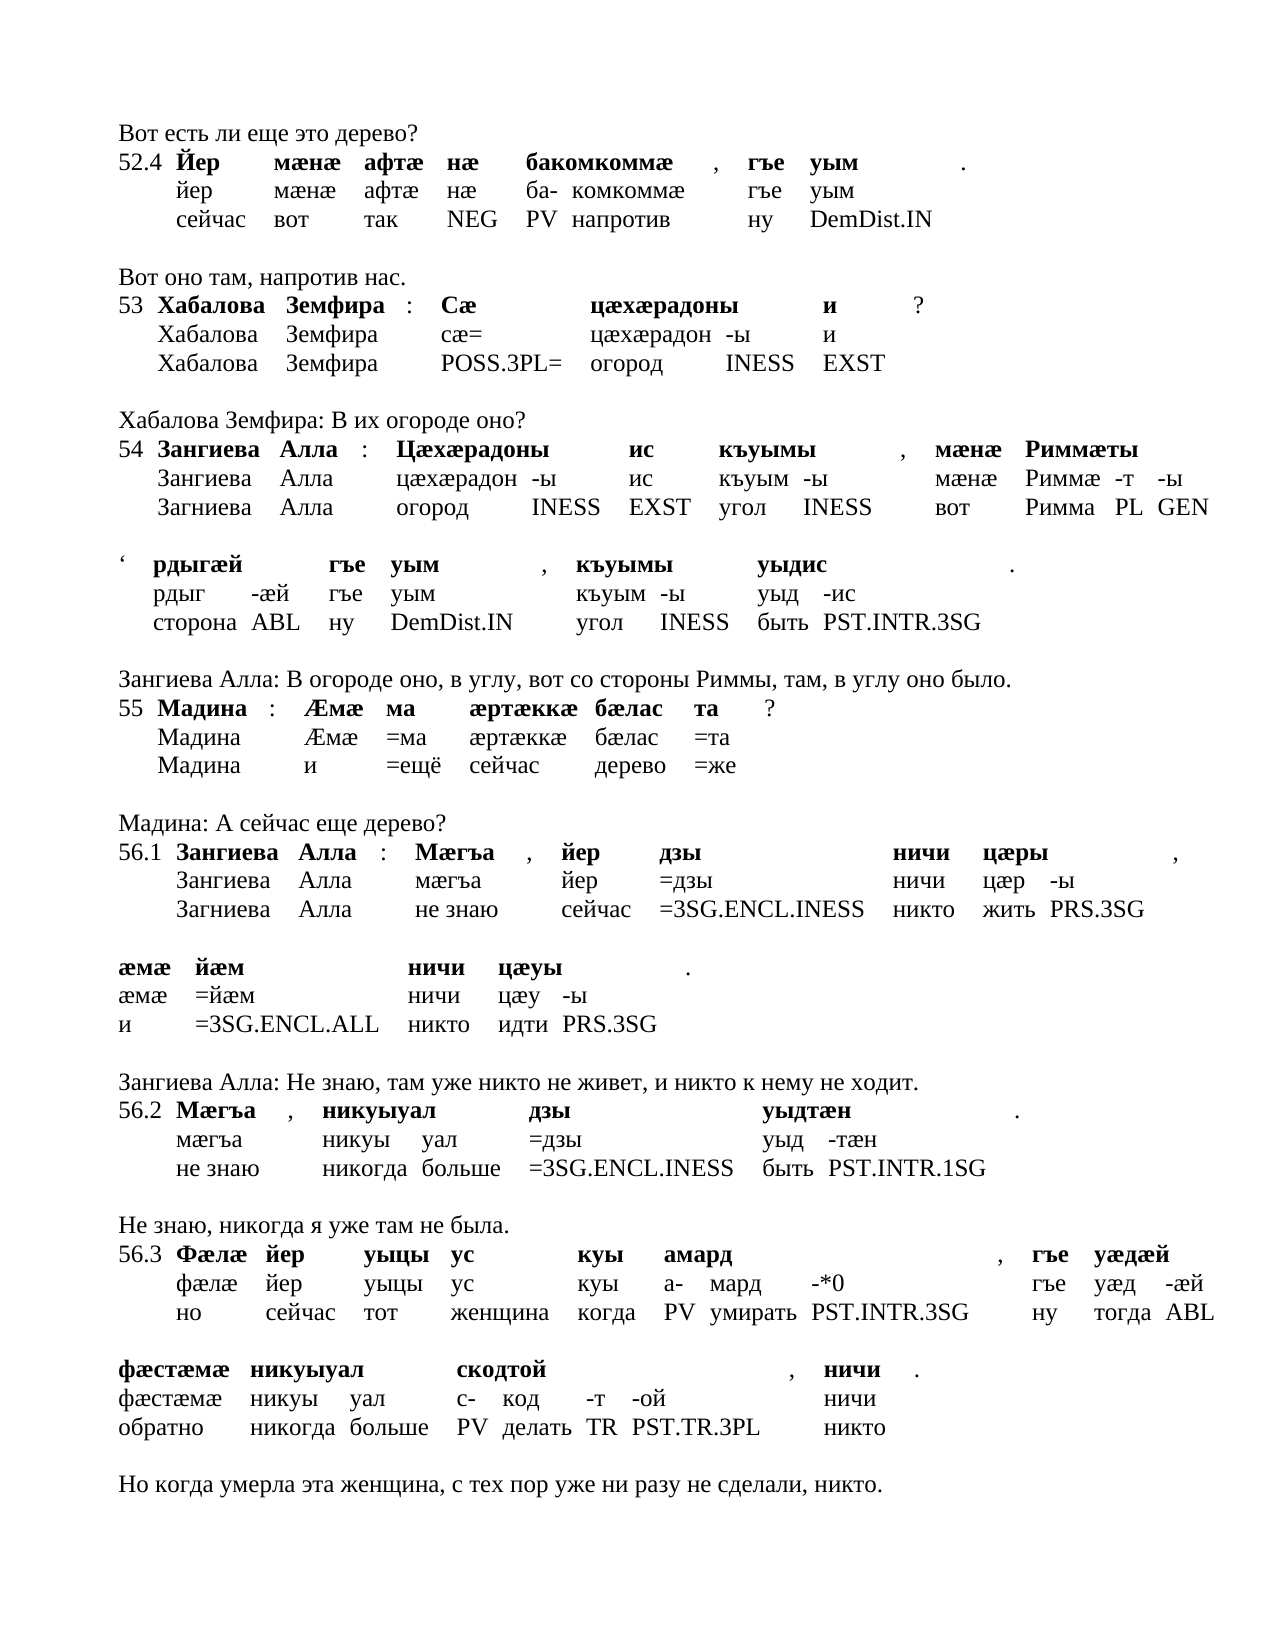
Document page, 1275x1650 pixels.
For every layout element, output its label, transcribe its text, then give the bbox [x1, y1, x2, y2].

text Вот оно там, напротив нас. [118, 262, 1249, 291]
text PST.TR.3PL [632, 1412, 761, 1441]
text фæлæ [176, 1268, 238, 1297]
text =же [694, 751, 737, 779]
text рдыгæй [153, 549, 315, 578]
text уым [390, 578, 513, 607]
text амард [664, 1239, 983, 1268]
text вот [935, 492, 997, 521]
text уым [809, 147, 946, 176]
text -*0 [811, 1268, 969, 1297]
text жить [983, 894, 1036, 923]
text GEN [1157, 492, 1209, 521]
text угол [719, 492, 789, 521]
text мард [709, 1268, 797, 1297]
text DemDist.IN [809, 204, 933, 233]
text ничи [893, 866, 955, 894]
text =дзы [528, 1124, 734, 1153]
text , [997, 1239, 1018, 1268]
text ну [748, 204, 782, 233]
text не знаю [415, 894, 499, 923]
text ма [386, 693, 455, 722]
text , [713, 147, 734, 176]
text Мæгъа [176, 1096, 273, 1124]
text Мæгъа [415, 837, 512, 866]
text бæлас [594, 693, 680, 722]
text цæхæрадоны [590, 291, 809, 319]
text так [364, 204, 419, 233]
text æртæккæ [469, 722, 567, 751]
text никуы [250, 1383, 336, 1412]
text гъе [1032, 1268, 1066, 1297]
text быть [762, 1153, 814, 1182]
text делать [502, 1412, 572, 1441]
text 54 [118, 434, 143, 463]
text Алла [298, 837, 366, 866]
text никто [408, 1009, 470, 1038]
text 53 [118, 291, 143, 319]
text уал [421, 1124, 501, 1153]
text уыцы [363, 1239, 437, 1268]
text -ы [531, 463, 601, 492]
text Йер [176, 147, 260, 176]
text къуымы [576, 549, 743, 578]
text тот [363, 1297, 423, 1326]
text йер [265, 1239, 350, 1268]
text INESS [803, 492, 872, 521]
text никогда [250, 1412, 336, 1441]
text -ы [803, 463, 872, 492]
text =дзы [659, 866, 865, 894]
text Но когда умерла эта женщина, с тех пор уже ни разу не сделали, никто. [118, 1469, 1249, 1498]
text Хабалова [157, 319, 258, 348]
text ничи [823, 1354, 900, 1383]
text INESS [725, 348, 795, 377]
text мæнæ [274, 176, 336, 204]
text =3SG.ENCL.INESS [528, 1153, 734, 1182]
text никуыуал [322, 1096, 515, 1124]
text , [541, 549, 562, 578]
text PV [664, 1297, 696, 1326]
text -ы [660, 578, 729, 607]
text гъе [328, 549, 377, 578]
text нæ [447, 176, 498, 204]
text женщина [451, 1297, 549, 1326]
text больше [421, 1153, 501, 1182]
text цæр [983, 866, 1036, 894]
text Хабалова Земфира: В их огороде оно? [118, 406, 1249, 434]
text йер [176, 176, 246, 204]
text но [176, 1297, 238, 1326]
text æртæккæ [469, 693, 581, 722]
text умирать [709, 1297, 797, 1326]
text уæд [1094, 1268, 1151, 1297]
text фæстæмæ [118, 1354, 236, 1383]
text -т [1114, 463, 1144, 492]
text : [380, 837, 401, 866]
text уым [390, 549, 527, 578]
text огород [590, 348, 712, 377]
text мæгъа [415, 866, 499, 894]
text никуы [322, 1124, 408, 1153]
text никто [893, 894, 955, 923]
text мæнæ [935, 434, 1011, 463]
text INESS [531, 492, 601, 521]
text ну [328, 607, 363, 636]
text быть [757, 607, 809, 636]
text DemDist.IN [390, 607, 513, 636]
text 56.2 [118, 1096, 162, 1124]
text и [823, 319, 885, 348]
text ус [451, 1239, 563, 1268]
text . [685, 952, 706, 981]
text ис [628, 463, 691, 492]
text Алла [279, 492, 334, 521]
text обратно [118, 1412, 222, 1441]
text =3SG.ENCL.ALL [195, 1009, 380, 1038]
text Мадина [157, 722, 241, 751]
text сæ= [441, 319, 562, 348]
text уыцы [363, 1268, 423, 1297]
text PST.INTR.3SG [811, 1297, 969, 1326]
text и [118, 1009, 167, 1038]
text ABL [1165, 1297, 1215, 1326]
text Алла [298, 894, 352, 923]
text йер [561, 837, 645, 866]
text цæхæрадон [396, 463, 518, 492]
text Æмæ [303, 693, 372, 722]
text цæуы [498, 952, 671, 981]
text афтæ [364, 147, 433, 176]
text , [900, 434, 921, 463]
text цæу [498, 981, 548, 1009]
text ба- [526, 176, 558, 204]
text . [1014, 1096, 1035, 1124]
text никуыуал [250, 1354, 443, 1383]
text бæлас [594, 722, 666, 751]
text Риммæ [1025, 463, 1101, 492]
text : [269, 693, 290, 722]
text Хабалова [157, 348, 258, 377]
text мæнæ [935, 463, 997, 492]
text уыдис [757, 549, 995, 578]
text INESS [660, 607, 729, 636]
text Не знаю, никогда я уже там не была. [118, 1211, 1249, 1239]
text сейчас [176, 204, 246, 233]
text йæм [195, 952, 394, 981]
text Римма [1025, 492, 1101, 521]
text тогда [1094, 1297, 1151, 1326]
text =та [694, 722, 737, 751]
text къуым [719, 463, 789, 492]
text Алла [279, 463, 334, 492]
text и [823, 291, 899, 319]
text къуымы [719, 434, 886, 463]
text Фæлæ [176, 1239, 252, 1268]
text -ис [823, 578, 981, 607]
text Мадина [157, 693, 255, 722]
text куы [577, 1268, 636, 1297]
text гъе [748, 176, 782, 204]
text рдыг [153, 578, 237, 607]
text NEG [447, 204, 498, 233]
text уыд [762, 1124, 814, 1153]
text =ма [386, 722, 441, 751]
text къуым [576, 578, 646, 607]
text скодтой [456, 1354, 775, 1383]
text =йæм [195, 981, 380, 1009]
text Зангиева [157, 463, 252, 492]
text ? [913, 291, 934, 319]
text PL [1114, 492, 1144, 521]
text гъе [1032, 1239, 1080, 1268]
text Зангиева Алла: В огороде оно, в углу, вот со стороны Риммы, там, в углу оно было. [118, 664, 1249, 693]
text , [526, 837, 547, 866]
text та [694, 693, 750, 722]
text Риммæты [1025, 434, 1223, 463]
text Сæ [441, 291, 576, 319]
text Мадина: А сейчас еще дерево? [118, 808, 1249, 837]
text 52.4 [118, 147, 162, 176]
text не знаю [176, 1153, 259, 1182]
text ис [628, 434, 705, 463]
text идти [498, 1009, 548, 1038]
text 56.3 [118, 1239, 162, 1268]
text Земфира [286, 319, 378, 348]
text бакомкоммæ [526, 147, 699, 176]
text -ы [1157, 463, 1209, 492]
text уал [349, 1383, 429, 1412]
text мæгъа [176, 1124, 259, 1153]
text PST.INTR.1SG [828, 1153, 986, 1182]
text код [502, 1383, 572, 1412]
text уым [809, 176, 933, 204]
text Зангиева [176, 837, 284, 866]
text йер [265, 1268, 336, 1297]
text ‘ [118, 549, 139, 578]
text =3SG.ENCL.INESS [659, 894, 865, 923]
text -тæн [828, 1124, 986, 1153]
text Земфира [286, 291, 392, 319]
text ус [451, 1268, 549, 1297]
text -ой [632, 1383, 761, 1412]
text цæхæрадон [590, 319, 712, 348]
text афтæ [364, 176, 419, 204]
text гъе [748, 147, 796, 176]
text Мадина [157, 751, 241, 779]
text 56.1 [118, 837, 162, 866]
text . [960, 147, 981, 176]
text , [1172, 837, 1193, 866]
text сейчас [469, 751, 567, 779]
text EXST [628, 492, 691, 521]
text PV [526, 204, 558, 233]
text дерево [594, 751, 666, 779]
text уæдæй [1094, 1239, 1229, 1268]
text ABL [251, 607, 301, 636]
text =ещё [386, 751, 441, 779]
text с- [456, 1383, 488, 1412]
text Алла [279, 434, 347, 463]
text фæстæмæ [118, 1383, 222, 1412]
text TR [586, 1412, 618, 1441]
text Хабалова [157, 291, 272, 319]
text -æй [251, 578, 301, 607]
text мæнæ [274, 147, 350, 176]
text -ы [1049, 866, 1145, 894]
text уыд [757, 578, 809, 607]
text сейчас [265, 1297, 336, 1326]
text никогда [322, 1153, 408, 1182]
text ничи [823, 1383, 886, 1412]
text нæ [447, 147, 512, 176]
text EXST [823, 348, 885, 377]
text и [303, 751, 358, 779]
text Загниева [176, 894, 271, 923]
text -ы [725, 319, 795, 348]
text дзы [528, 1096, 748, 1124]
text -æй [1165, 1268, 1215, 1297]
text огород [396, 492, 518, 521]
text æмæ [118, 981, 167, 1009]
text PV [456, 1412, 488, 1441]
text Зангиева [157, 434, 266, 463]
text больше [349, 1412, 429, 1441]
text ? [764, 693, 785, 722]
text POSS.3PL= [441, 348, 562, 377]
text . [1009, 549, 1030, 578]
text когда [577, 1297, 636, 1326]
text гъе [328, 578, 363, 607]
text . [913, 1354, 934, 1383]
text ничи [408, 952, 484, 981]
text уыдтæн [762, 1096, 1000, 1124]
text напротив [572, 204, 685, 233]
text , [789, 1354, 810, 1383]
text ничи [408, 981, 470, 1009]
text вот [274, 204, 336, 233]
text Зангиева [176, 866, 271, 894]
text сейчас [561, 894, 631, 923]
text -ы [562, 981, 657, 1009]
text сторона [153, 607, 237, 636]
text , [287, 1096, 308, 1124]
text Зангиева Алла: Не знаю, там уже никто не живет, и никто к нему не ходит. [118, 1067, 1249, 1096]
text : [406, 291, 427, 319]
text Алла [298, 866, 352, 894]
text -т [586, 1383, 618, 1412]
text ничи [893, 837, 969, 866]
text æмæ [118, 952, 181, 981]
text ну [1032, 1297, 1066, 1326]
text PRS.3SG [1049, 894, 1145, 923]
text а- [664, 1268, 696, 1297]
text комкоммæ [572, 176, 685, 204]
text йер [561, 866, 631, 894]
text Загниева [157, 492, 252, 521]
text Земфира [286, 348, 378, 377]
text цæры [983, 837, 1159, 866]
text : [361, 434, 382, 463]
text Цæхæрадоны [396, 434, 615, 463]
text PRS.3SG [562, 1009, 657, 1038]
text дзы [659, 837, 879, 866]
text Æмæ [303, 722, 358, 751]
text Вот есть ли еще это дерево? [118, 118, 1249, 147]
text куы [577, 1239, 650, 1268]
text никто [823, 1412, 886, 1441]
text 55 [118, 693, 143, 722]
text угол [576, 607, 646, 636]
text PST.INTR.3SG [823, 607, 981, 636]
